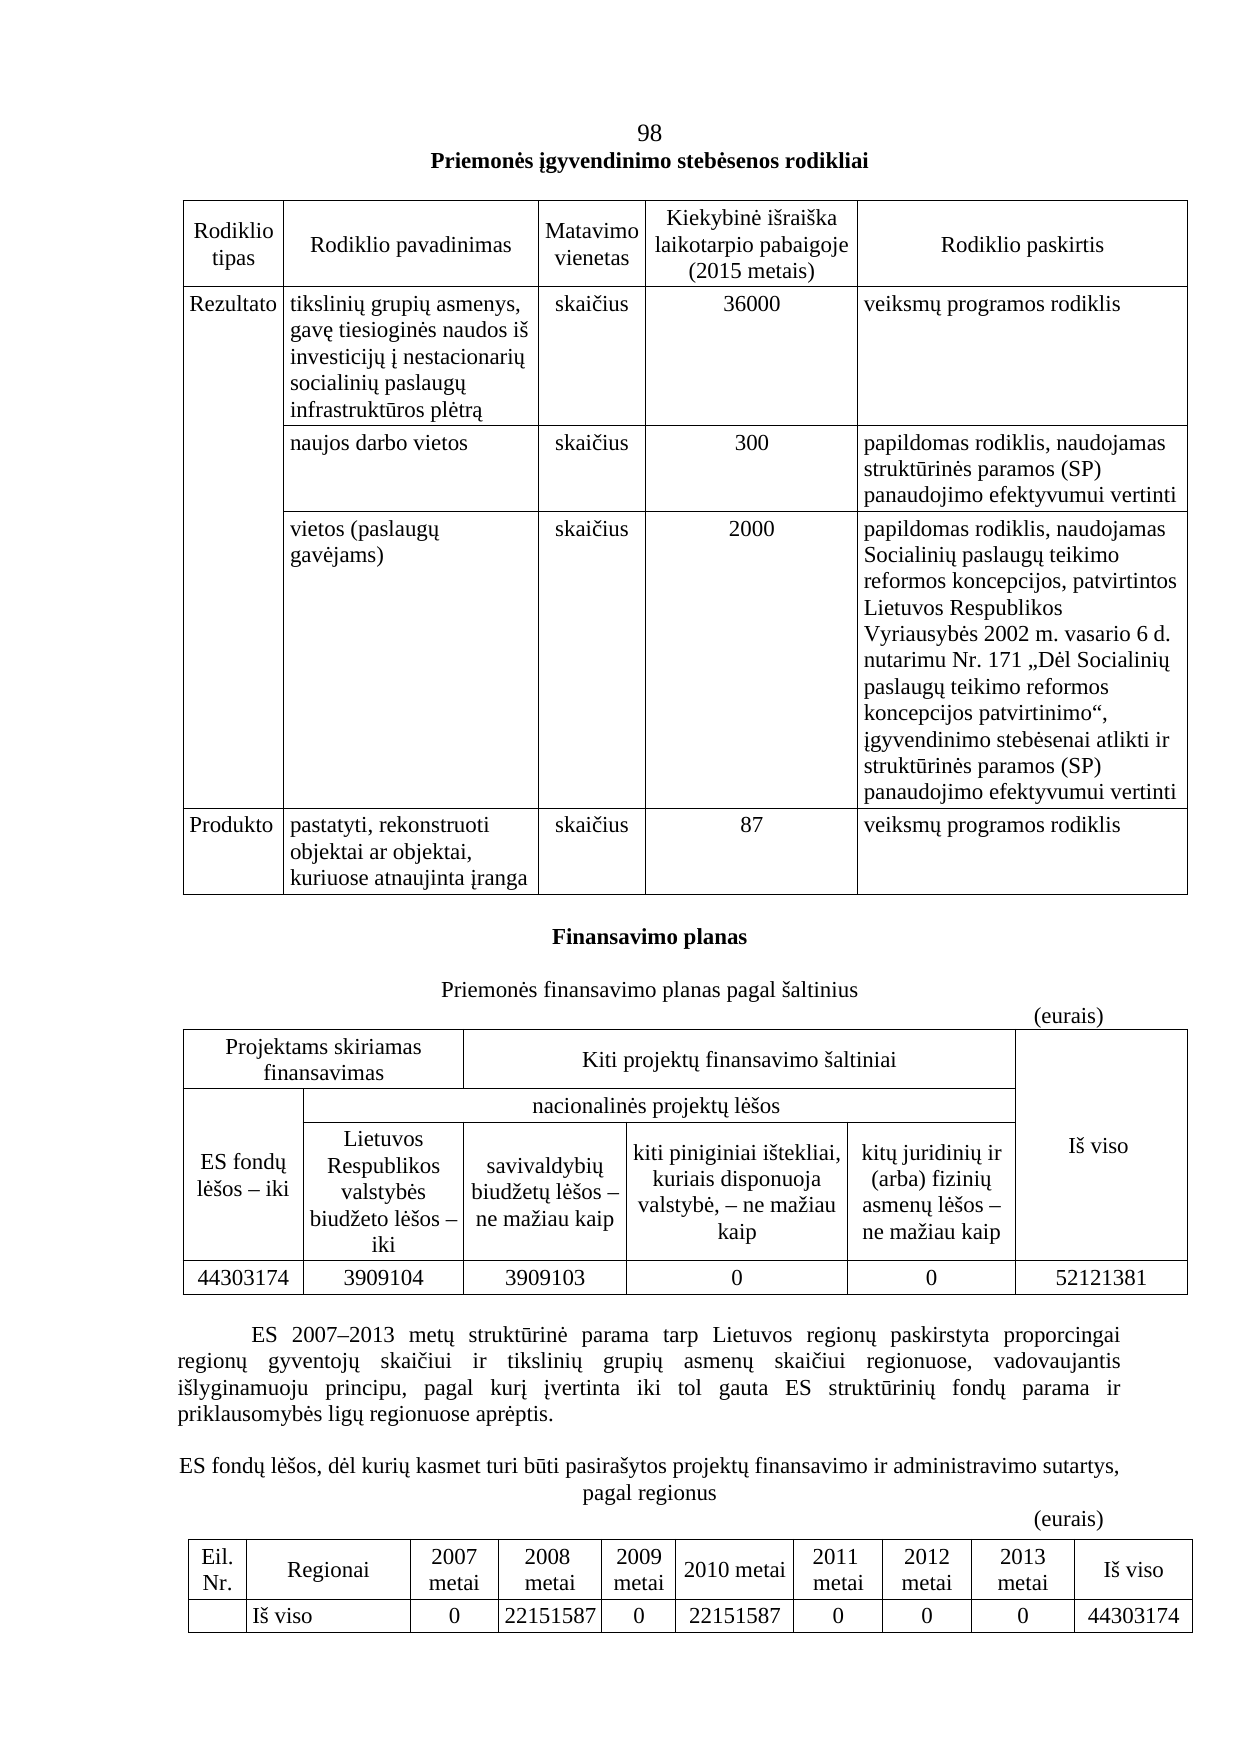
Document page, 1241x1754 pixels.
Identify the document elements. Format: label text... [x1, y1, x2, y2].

table_cell 3909104 [304, 1261, 463, 1293]
table_header 2009 metai [602, 1540, 675, 1598]
table_cell Iš viso [247, 1600, 410, 1632]
table_cell 300 [646, 426, 857, 511]
table_cell 0 [883, 1600, 971, 1632]
table_header Projektams skiriamas finansavimas [184, 1030, 463, 1088]
table_cell skaičius [539, 287, 645, 425]
table_cell papildomas rodiklis, naudojamas struktūrinės paramos (SP) panaudojimo efektyvumui vertinti [858, 426, 1187, 511]
table_cell 0 [602, 1600, 675, 1632]
table_header Rodiklio paskirtis [858, 201, 1187, 286]
table_cell Lietuvos Respublikos valstybės biudžeto lėšos – iki [304, 1123, 463, 1260]
table_header 2011 metai [794, 1540, 882, 1598]
table_header 2007 metai [411, 1540, 498, 1598]
table_cell naujos darbo vietos [284, 426, 538, 511]
table_cell veiksmų programos rodiklis [858, 809, 1187, 893]
table_cell 22151587 [499, 1600, 601, 1632]
table_header Rodiklio tipas [184, 201, 283, 286]
table_header Kiti projektų finansavimo šaltiniai [464, 1030, 1015, 1088]
table_cell Produkto [184, 809, 283, 893]
table_cell 22151587 [676, 1600, 793, 1632]
table_cell [189, 1600, 246, 1632]
table_cell vietos (paslaugų gavėjams) [284, 512, 538, 808]
text (eurais) [1034, 1002, 1122, 1029]
table_cell kiti piniginiai ištekliai, kuriais disponuoja valstybė, – ne mažiau kaip [627, 1123, 847, 1260]
table_cell ES fondų lėšos – iki [184, 1089, 303, 1260]
table_cell Rezultato [184, 287, 283, 808]
table_cell pastatyti, rekonstruoti objektai ar objektai, kuriuose atnaujinta įranga [284, 809, 538, 893]
table_cell papildomas rodiklis, naudojamas Socialinių paslaugų teikimo reformos koncepcijos, patvirtintos Lietuvos Respublikos Vyriausybės 2002 m. vasario 6 d. nutarimu Nr. 171 „Dėl Socialinių paslaugų teikimo reformos koncepcijos patvirtinimo“, įgyvendinimo stebėsenai atlikti ir struktūrinės paramos (SP) panaudojimo efektyvumui vertinti [858, 512, 1187, 808]
table_cell 0 [848, 1261, 1015, 1293]
table_cell 0 [794, 1600, 882, 1632]
table_cell 44303174 [184, 1261, 303, 1293]
table_cell kitų juridinių ir (arba) fizinių asmenų lėšos – ne mažiau kaip [848, 1123, 1015, 1260]
table_header Iš viso [1016, 1030, 1187, 1260]
table_cell skaičius [539, 512, 645, 808]
text (eurais) [177, 1505, 1122, 1532]
text Finansavimo planas [177, 923, 1122, 950]
table_cell 44303174 [1075, 1600, 1192, 1632]
text ES 2007–2013 metų struktūrinė parama tarp Lietuvos regionų paskirstyta proporcingai regionų gyventojų skaičiui ir tikslinių grupių asmenų skaičiui regionuose, vadovaujantis išlyginamuoju principu, pagal kurį įvertinta iki tol gauta ES struktūrinių fondų parama ir priklausomybės ligų regionuose aprėptis. [177, 1321, 1122, 1426]
table_cell skaičius [539, 809, 645, 893]
table_cell 0 [411, 1600, 498, 1632]
table_cell tikslinių grupių asmenys, gavę tiesioginės naudos iš investicijų į nestacionarių socialinių paslaugų infrastruktūros plėtrą [284, 287, 538, 425]
table_cell 0 [627, 1261, 847, 1293]
table_header Rodiklio pavadinimas [284, 201, 538, 286]
table_cell savivaldybių biudžetų lėšos – ne mažiau kaip [464, 1123, 626, 1260]
table_header Matavimo vienetas [539, 201, 645, 286]
table_cell 36000 [646, 287, 857, 425]
table_cell 87 [646, 809, 857, 893]
table_cell veiksmų programos rodiklis [858, 287, 1187, 425]
table_cell 0 [972, 1600, 1074, 1632]
text Priemonės įgyvendinimo stebėsenos rodikliai [177, 148, 1122, 174]
table_cell 3909103 [464, 1261, 626, 1293]
text Priemonės finansavimo planas pagal šaltinius [177, 976, 1122, 1002]
table_cell nacionalinės projektų lėšos [304, 1089, 1015, 1122]
table_header 2008 metai [499, 1540, 601, 1598]
table_header 2012 metai [883, 1540, 971, 1598]
table_header Regionai [247, 1540, 410, 1598]
table_header 2010 metai [676, 1540, 793, 1598]
table_header Kiekybinė išraiška laikotarpio pabaigoje (2015 metais) [646, 201, 857, 286]
text ES fondų lėšos, dėl kurių kasmet turi būti pasirašytos projektų finansavimo ir administravimo sutartys, pagal regionus [177, 1453, 1122, 1505]
table_cell 2000 [646, 512, 857, 808]
table_cell skaičius [539, 426, 645, 511]
table_header 2013 metai [972, 1540, 1074, 1598]
table_cell 52121381 [1016, 1261, 1187, 1293]
table_header Eil. Nr. [189, 1540, 246, 1598]
table_header Iš viso [1075, 1540, 1192, 1598]
